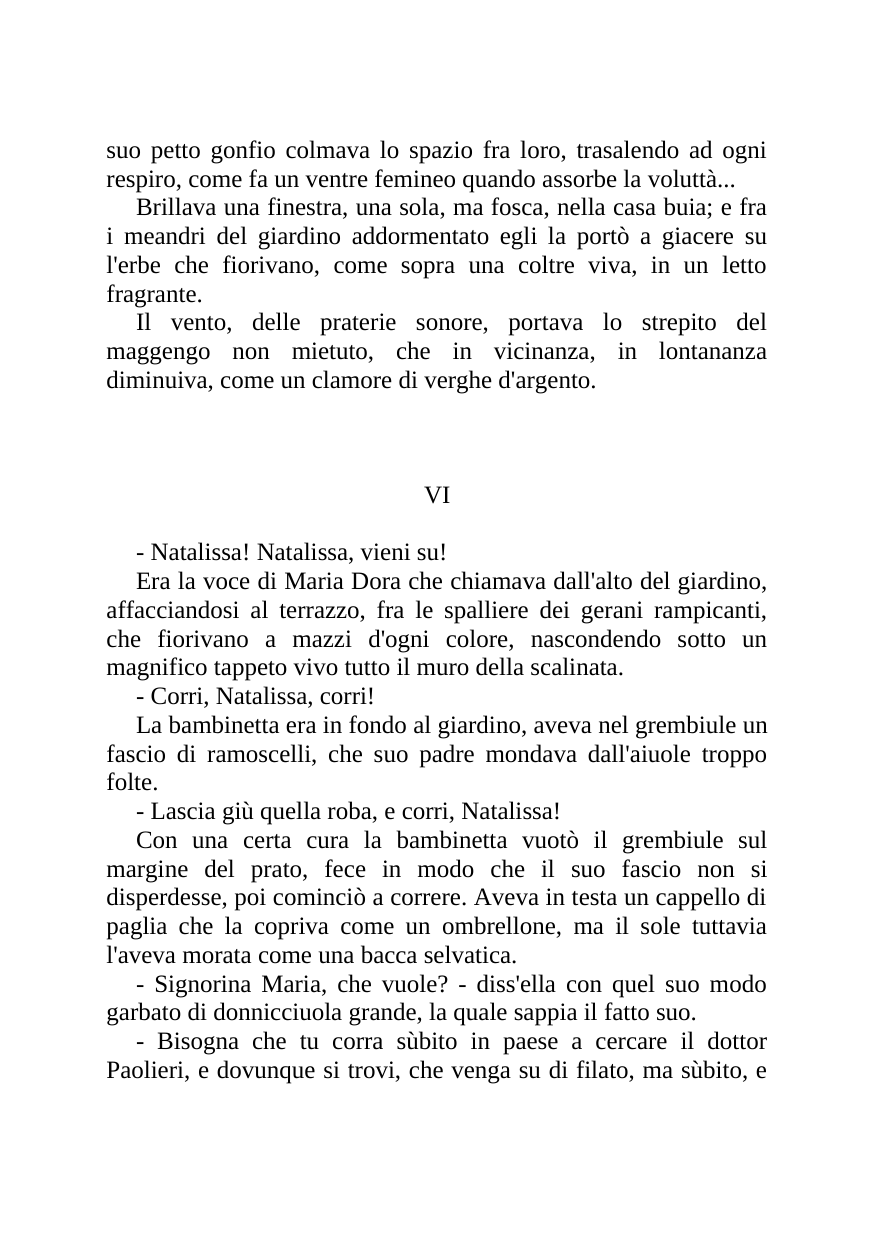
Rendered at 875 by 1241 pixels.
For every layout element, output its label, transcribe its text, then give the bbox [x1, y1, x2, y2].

text - Corri, Natalissa, corri! [106, 681, 768, 710]
text - Lascia giù quella roba, e corri, Natalissa! [106, 796, 768, 825]
text - Bisogna che tu corra sùbito in paese a cercare il dottor Paolieri, e dovunque si trovi, che venga su di filato, ma sùbito, e [106, 1026, 768, 1084]
text VI [106, 480, 768, 509]
text Con una certa cura la bambinetta vuotò il grembiule sul margine del prato, fece in modo che il suo fascio non si disperdesse, poi cominciò a correre. Aveva in testa un cappello di paglia che la copriva come un ombrellone, ma il sole tuttavia l'aveva morata come una bacca selvatica. [106, 825, 768, 969]
text Il vento, delle praterie sonore, portava lo strepito del maggengo non mietuto, che in vicinanza, in lontananza diminuiva, come un clamore di verghe d'argento. [106, 307, 768, 394]
text Brillava una finestra, una sola, ma fosca, nella casa buia; e fra i meandri del giardino addormentato egli la portò a giacere su l'erbe che fiorivano, come sopra una coltre viva, in un letto fragrante. [106, 192, 768, 307]
text La bambinetta era in fondo al giardino, aveva nel grembiule un fascio di ramoscelli, che suo padre mondava dall'aiuole troppo folte. [106, 710, 768, 796]
text suo petto gonfio colmava lo spazio fra loro, trasalendo ad ogni respiro, come fa un ventre femineo quando assorbe la voluttà... [106, 135, 768, 192]
text - Natalissa! Natalissa, vieni su! [106, 537, 768, 566]
text - Signorina Maria, che vuole? - diss'ella con quel suo modo garbato di donnicciuola grande, la quale sappia il fatto suo. [106, 969, 768, 1026]
text Era la voce di Maria Dora che chiamava dall'alto del giardino, affacciandosi al terrazzo, fra le spalliere dei gerani rampicanti, che fiorivano a mazzi d'ogni colore, nascondendo sotto un magnifico tappeto vivo tutto il muro della scalinata. [106, 566, 768, 681]
